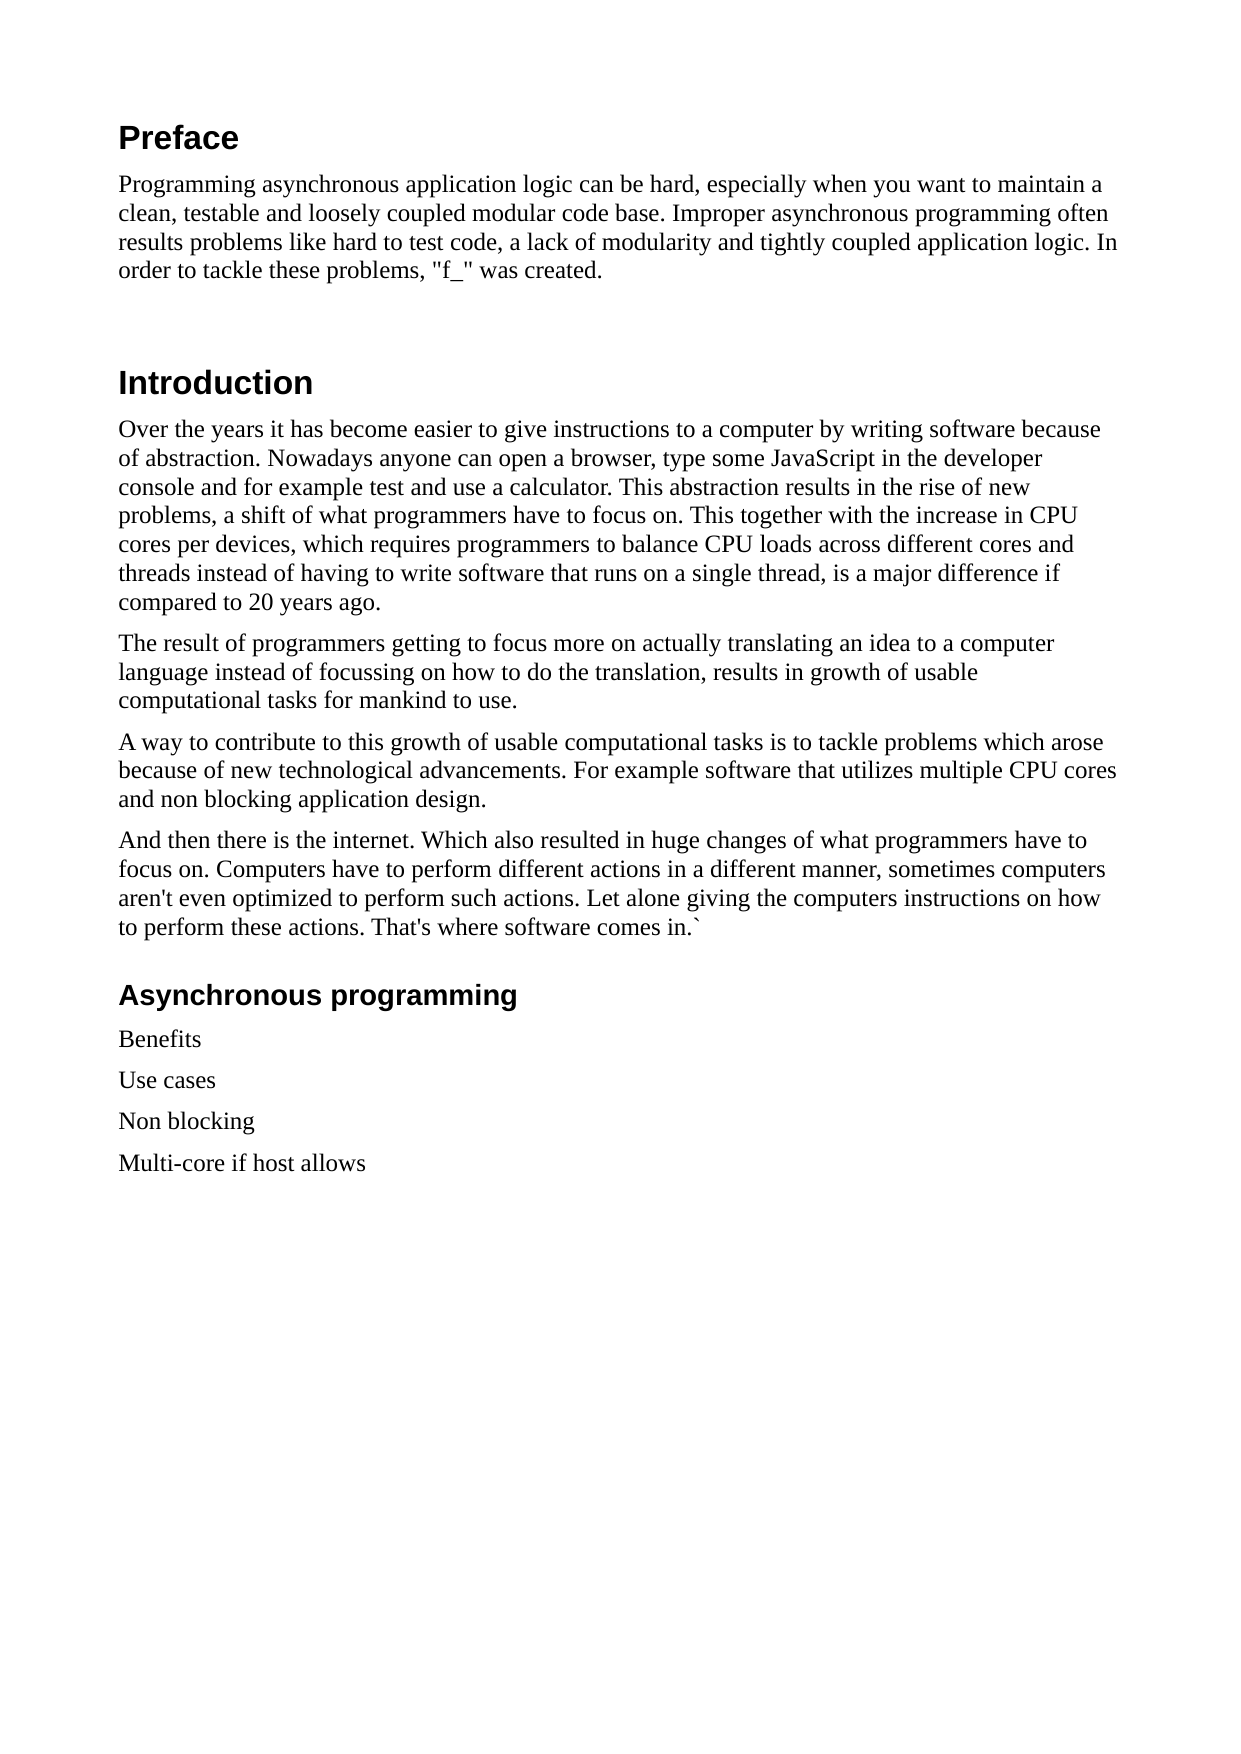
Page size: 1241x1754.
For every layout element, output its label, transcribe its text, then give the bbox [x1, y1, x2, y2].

text Multi-core if host allows [118, 1148, 1122, 1176]
subtitle Asynchronous programming [118, 978, 1122, 1011]
text Use cases [118, 1065, 1122, 1094]
text A way to contribute to this growth of usable computational tasks is to tackle problems which arose because of new technological advancements. For example software that utilizes multiple CPU cores and non blocking application design. [118, 727, 1122, 813]
text Benefits [118, 1024, 1122, 1053]
text Non blocking [118, 1106, 1122, 1135]
subtitle Preface [118, 118, 1122, 157]
text The result of programmers getting to focus more on actually translating an idea to a computer language instead of focussing on how to do the translation, results in growth of usable computational tasks for mankind to use. [118, 628, 1122, 714]
text Programming asynchronous application logic can be hard, especially when you want to maintain a clean, testable and loosely coupled modular code base. Improper asynchronous programming often results problems like hard to test code, a lack of modularity and tightly coupled application logic. In order to tackle these problems, "f_" was created. [118, 169, 1122, 284]
text Over the years it has become easier to give instructions to a computer by writing software because of abstraction. Nowadays anyone can open a browser, type some JavaScript in the developer console and for example test and use a calculator. This abstraction results in the rise of new problems, a shift of what programmers have to focus on. This together with the increase in CPU cores per devices, which requires programmers to balance CPU loads across different cores and threads instead of having to write software that runs on a single thread, is a major difference if compared to 20 years ago. [118, 414, 1122, 615]
subtitle Introduction [118, 363, 1122, 402]
text And then there is the internet. Which also resulted in huge changes of what programmers have to focus on. Computers have to perform different actions in a different manner, sometimes computers aren't even optimized to perform such actions. Let alone giving the computers instructions on how to perform these actions. That's where software comes in.` [118, 825, 1122, 940]
